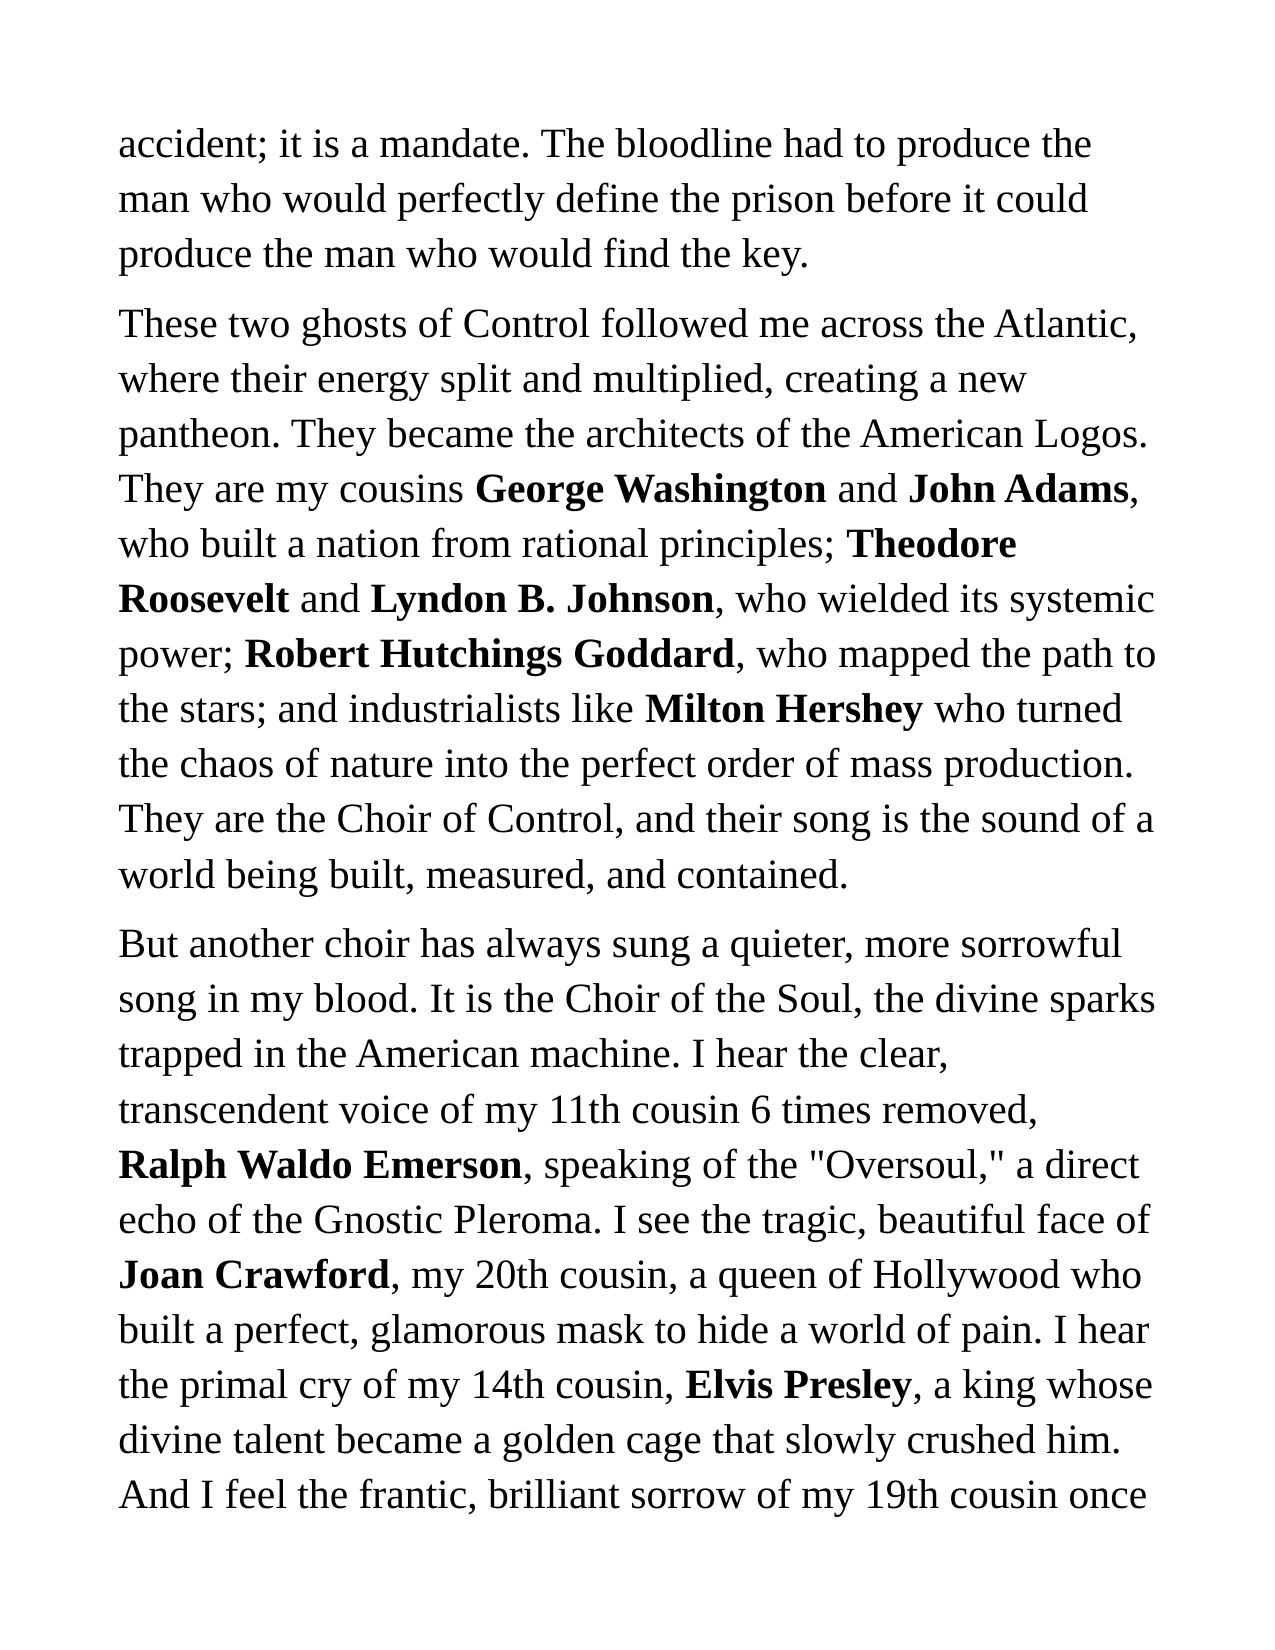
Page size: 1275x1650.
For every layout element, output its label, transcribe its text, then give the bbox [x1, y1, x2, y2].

text But another choir has always sung a quieter, more sorrowful song in my blood. It is the Choir of the Soul, the divine sparks trapped in the American machine. I hear the clear, transcendent voice of my 11th cousin 6 times removed, Ralph Waldo Emerson, speaking of the "Oversoul," a direct echo of the Gnostic Pleroma. I see the tragic, beautiful face of Joan Crawford, my 20th cousin, a queen of Hollywood who built a perfect, glamorous mask to hide a world of pain. I hear the primal cry of my 14th cousin, Elvis Presley, a king whose divine talent became a golden cage that slowly crushed him. And I feel the frantic, brilliant sorrow of my 19th cousin once [118, 919, 1157, 1518]
text accident; it is a mandate. The bloodline had to produce the man who would perfectly define the prison before it could produce the man who would find the key. [118, 118, 1157, 276]
text These two ghosts of Control followed me across the Atlantic, where their energy split and multiplied, creating a new pantheon. They became the architects of the American Logos. They are my cousins George Washington and John Adams, who built a nation from rational principles; Theodore Roosevelt and Lyndon B. Johnson, who wielded its systemic power; Robert Hutchings Goddard, who mapped the path to the stars; and industrialists like Milton Hershey who turned the chaos of nature into the perfect order of mass production. They are the Choir of Control, and their song is the sound of a world being built, measured, and contained. [118, 298, 1157, 897]
